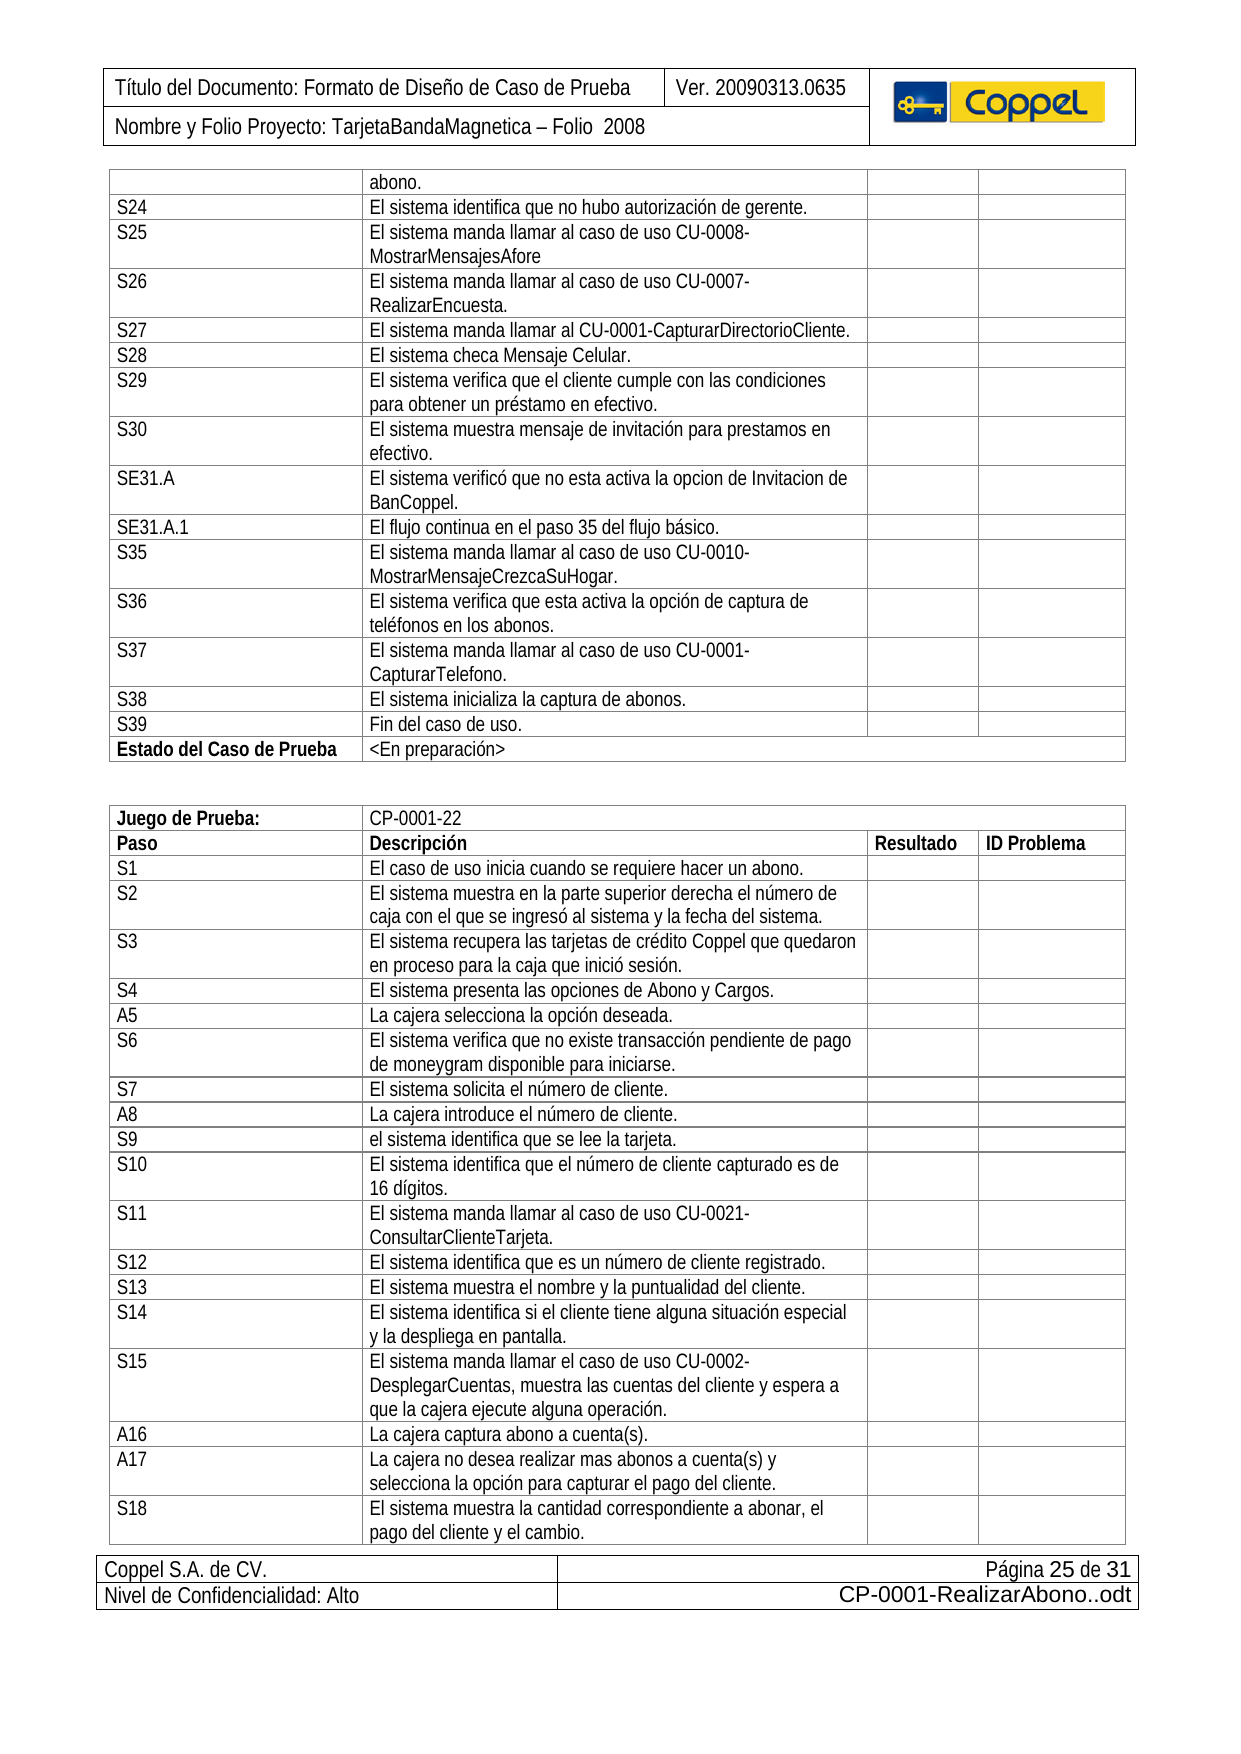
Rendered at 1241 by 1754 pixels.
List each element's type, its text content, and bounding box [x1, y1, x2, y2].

table_cell [868, 1201, 978, 1249]
table_cell [979, 170, 1125, 194]
table_cell [868, 540, 978, 588]
table_cell El sistema manda llamar al caso de uso CU-0001-CapturarTelefono. [363, 638, 867, 686]
table_cell [979, 687, 1125, 711]
table_cell abono. [363, 170, 867, 194]
table_cell SE31.A.1 [110, 515, 362, 539]
table_cell [868, 417, 978, 465]
table_cell <En preparación> [363, 737, 1125, 761]
table_cell [979, 1153, 1125, 1200]
table_cell [868, 515, 978, 539]
table_cell [979, 1349, 1125, 1421]
table_cell S30 [110, 417, 362, 465]
table_cell S6 [110, 1029, 362, 1076]
table_cell [110, 170, 362, 194]
table_cell [868, 856, 978, 879]
table_cell El flujo continua en el paso 35 del flujo básico. [363, 515, 867, 539]
table_cell [979, 343, 1125, 367]
table_cell [868, 1349, 978, 1421]
table_cell [868, 1078, 978, 1101]
table_cell S29 [110, 368, 362, 416]
table_cell [868, 1496, 978, 1544]
table_cell El sistema verifica que esta activa la opción de captura de teléfonos en los abonos. [363, 589, 867, 637]
table_cell [868, 195, 978, 219]
table_cell [868, 930, 978, 977]
table_cell [868, 979, 978, 1002]
table_cell El sistema verifica que no existe transacción pendiente de pago de moneygram disponible para iniciarse. [363, 1029, 867, 1076]
table_cell [979, 540, 1125, 588]
table_cell La cajera no desea realizar mas abonos a cuenta(s) y selecciona la opción para capturar el pago del cliente. [363, 1447, 867, 1495]
table_cell [979, 220, 1125, 268]
table_cell [979, 368, 1125, 416]
table_cell A16 [110, 1422, 362, 1446]
table_cell Descripción [363, 831, 867, 854]
table_cell [868, 368, 978, 416]
table_cell El sistema muestra en la parte superior derecha el número de caja con el que se ingresó al sistema y la fecha del sistema. [363, 881, 867, 928]
table_cell [979, 515, 1125, 539]
table_cell El sistema manda llamar al caso de uso CU-0010-MostrarMensajeCrezcaSuHogar. [363, 540, 867, 588]
table_cell [868, 712, 978, 736]
table_cell [868, 343, 978, 367]
table_cell [979, 466, 1125, 514]
table_cell El sistema muestra mensaje de invitación para prestamos en efectivo. [363, 417, 867, 465]
table_cell [979, 856, 1125, 879]
table_cell Paso [110, 831, 362, 854]
table_cell [979, 1201, 1125, 1249]
table_cell S15 [110, 1349, 362, 1421]
table_cell [868, 1004, 978, 1027]
table_cell S28 [110, 343, 362, 367]
table_cell S10 [110, 1153, 362, 1200]
table_cell El sistema muestra la cantidad correspondiente a abonar, el pago del cliente y el cambio. [363, 1496, 867, 1544]
table_cell el sistema identifica que se lee la tarjeta. [363, 1128, 867, 1151]
table_cell A8 [110, 1103, 362, 1126]
table_cell [868, 881, 978, 928]
table_cell [868, 1103, 978, 1126]
table_cell S25 [110, 220, 362, 268]
table_cell [868, 220, 978, 268]
table_cell S13 [110, 1275, 362, 1299]
table_cell [868, 269, 978, 317]
table_cell [979, 1004, 1125, 1027]
table_cell [868, 638, 978, 686]
table_cell El sistema manda llamar al caso de uso CU-0007-RealizarEncuesta. [363, 269, 867, 317]
table_cell S1 [110, 856, 362, 879]
table_cell [868, 318, 978, 342]
table_cell S36 [110, 589, 362, 637]
table_cell S12 [110, 1250, 362, 1274]
table_cell La cajera introduce el número de cliente. [363, 1103, 867, 1126]
table_cell [979, 417, 1125, 465]
table_cell ID Problema [979, 831, 1125, 854]
table_cell [979, 1128, 1125, 1151]
table_cell SE31.A [110, 466, 362, 514]
table_cell [979, 930, 1125, 977]
table_cell S26 [110, 269, 362, 317]
table_cell [868, 1275, 978, 1299]
table_cell [868, 687, 978, 711]
table_header Juego de Prueba: [110, 806, 362, 829]
table_cell [979, 1029, 1125, 1076]
table_cell El sistema muestra el nombre y la puntualidad del cliente. [363, 1275, 867, 1299]
table_cell [979, 1250, 1125, 1274]
table_cell El caso de uso inicia cuando se requiere hacer un abono. [363, 856, 867, 879]
table_cell El sistema manda llamar al caso de uso CU-0021-ConsultarClienteTarjeta. [363, 1201, 867, 1249]
table_cell [868, 1153, 978, 1200]
table_cell El sistema verificó que no esta activa la opcion de Invitacion de BanCoppel. [363, 466, 867, 514]
table_cell El sistema manda llamar al caso de uso CU-0008-MostrarMensajesAfore [363, 220, 867, 268]
table_cell S7 [110, 1078, 362, 1101]
table_cell [868, 1029, 978, 1076]
table_cell El sistema manda llamar al CU-0001-CapturarDirectorioCliente. [363, 318, 867, 342]
table_cell [868, 1447, 978, 1495]
table_cell [979, 881, 1125, 928]
table_cell El sistema recupera las tarjetas de crédito Coppel que quedaron en proceso para la caja que inició sesión. [363, 930, 867, 977]
table_cell S24 [110, 195, 362, 219]
table_cell [868, 466, 978, 514]
table_cell [979, 1103, 1125, 1126]
table_cell S9 [110, 1128, 362, 1151]
table_cell El sistema identifica que el número de cliente capturado es de 16 dígitos. [363, 1153, 867, 1200]
table_cell S11 [110, 1201, 362, 1249]
table_cell El sistema solicita el número de cliente. [363, 1078, 867, 1101]
table_cell El sistema identifica que no hubo autorización de gerente. [363, 195, 867, 219]
table_cell Resultado [868, 831, 978, 854]
table_cell [979, 269, 1125, 317]
table_cell [979, 1275, 1125, 1299]
table_cell El sistema identifica que es un número de cliente registrado. [363, 1250, 867, 1274]
table_cell [868, 1422, 978, 1446]
table_cell [868, 170, 978, 194]
table_cell La cajera captura abono a cuenta(s). [363, 1422, 867, 1446]
table_cell A17 [110, 1447, 362, 1495]
table_cell S18 [110, 1496, 362, 1544]
table_cell El sistema presenta las opciones de Abono y Cargos. [363, 979, 867, 1002]
table_cell [979, 1447, 1125, 1495]
table_header CP-0001-22 [363, 806, 1125, 829]
table_cell [979, 318, 1125, 342]
table_cell [868, 1300, 978, 1348]
table_cell [979, 589, 1125, 637]
table_cell S2 [110, 881, 362, 928]
table_cell Fin del caso de uso. [363, 712, 867, 736]
table_cell S39 [110, 712, 362, 736]
table_cell [868, 1250, 978, 1274]
table_cell La cajera selecciona la opción deseada. [363, 1004, 867, 1027]
table_cell [979, 1496, 1125, 1544]
table_cell S3 [110, 930, 362, 977]
table_cell [979, 1300, 1125, 1348]
table_cell [979, 712, 1125, 736]
table_cell El sistema verifica que el cliente cumple con las condiciones para obtener un préstamo en efectivo. [363, 368, 867, 416]
table_cell El sistema checa Mensaje Celular. [363, 343, 867, 367]
table_cell S14 [110, 1300, 362, 1348]
table_cell S38 [110, 687, 362, 711]
table_cell El sistema identifica si el cliente tiene alguna situación especial y la despliega en pantalla. [363, 1300, 867, 1348]
table_cell [979, 638, 1125, 686]
table_cell S37 [110, 638, 362, 686]
table_cell Estado del Caso de Prueba [110, 737, 362, 761]
table_cell El sistema manda llamar el caso de uso CU-0002-DesplegarCuentas, muestra las cuentas del cliente y espera a que la cajera ejecute alguna operación. [363, 1349, 867, 1421]
table_cell [979, 195, 1125, 219]
table_cell S27 [110, 318, 362, 342]
table_cell [979, 979, 1125, 1002]
table_cell El sistema inicializa la captura de abonos. [363, 687, 867, 711]
table_cell A5 [110, 1004, 362, 1027]
table_cell [979, 1078, 1125, 1101]
table_cell [868, 1128, 978, 1151]
table_cell S4 [110, 979, 362, 1002]
table_cell S35 [110, 540, 362, 588]
table_cell [979, 1422, 1125, 1446]
table_cell [868, 589, 978, 637]
